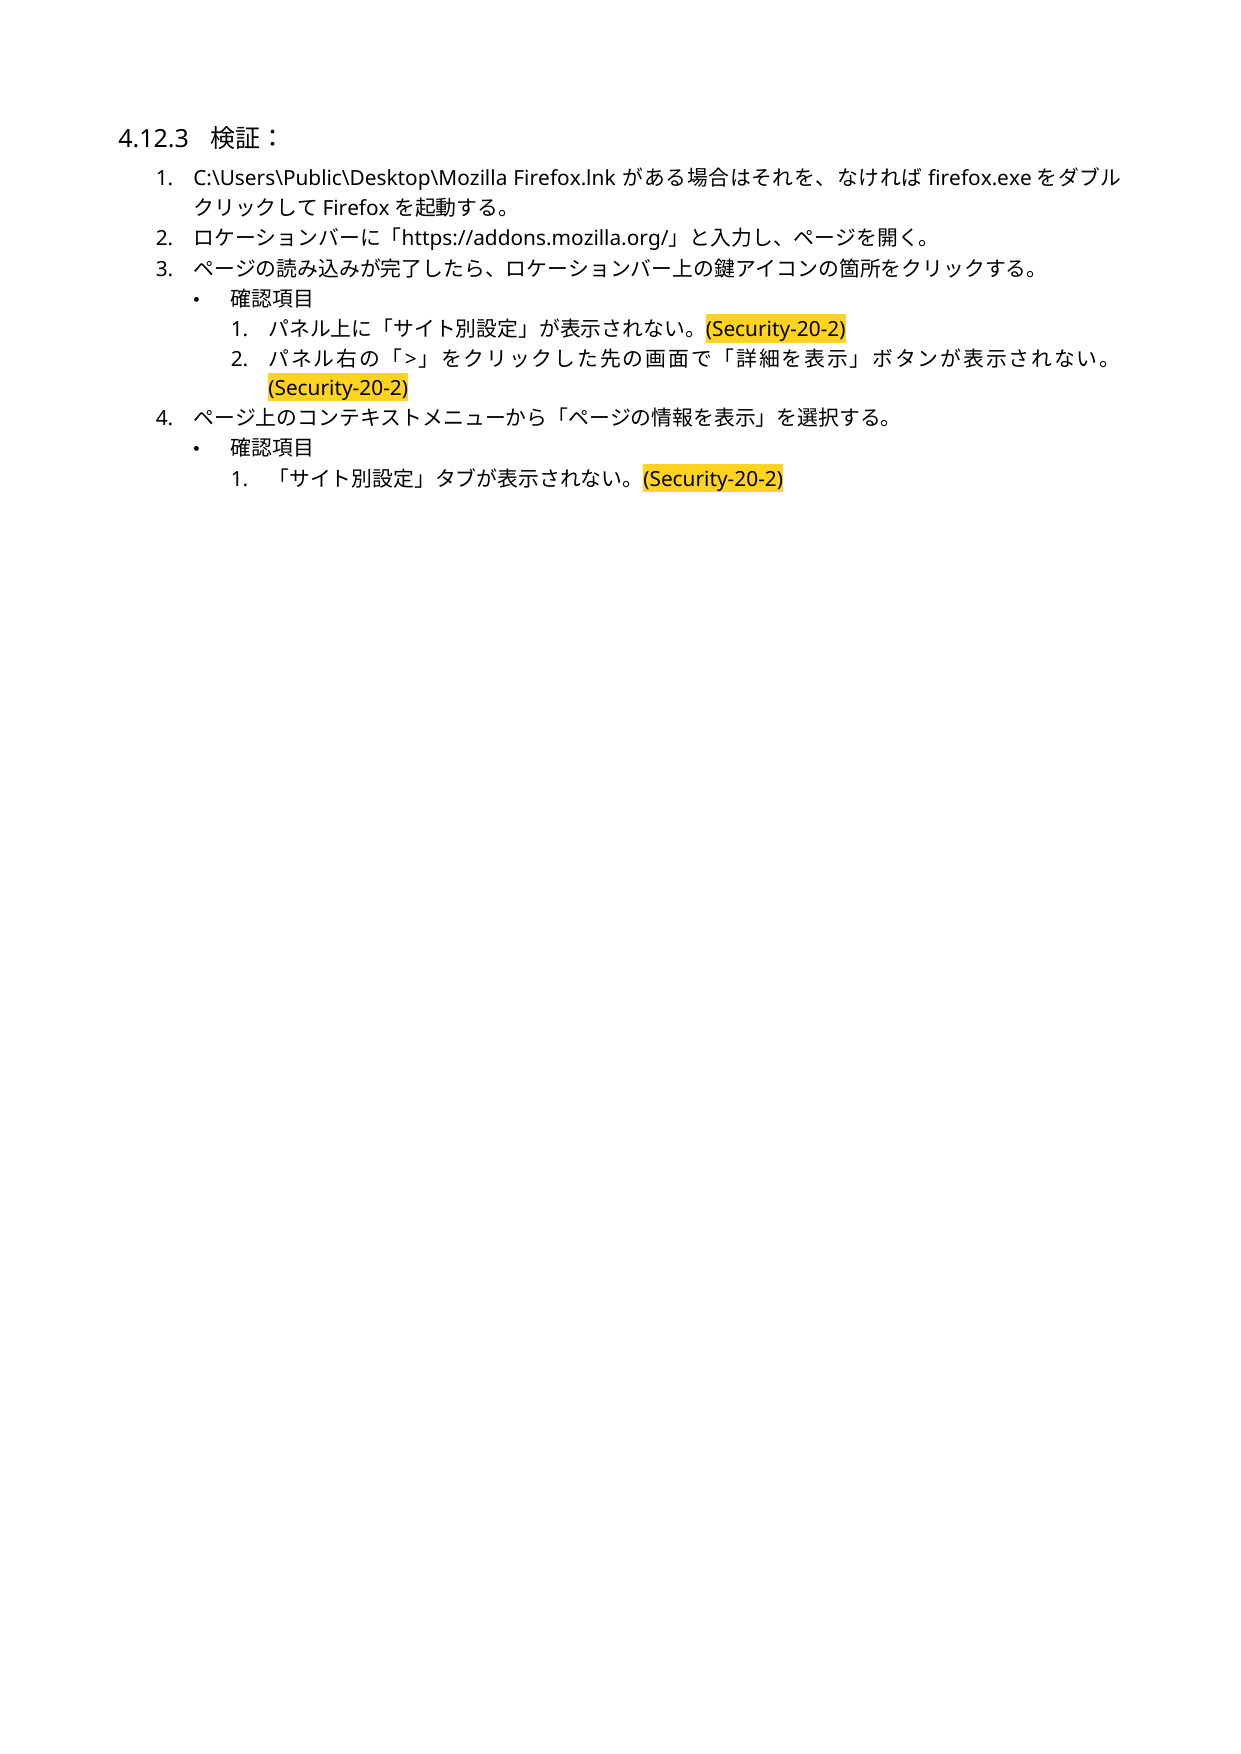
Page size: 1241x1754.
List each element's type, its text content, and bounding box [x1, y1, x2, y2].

list パネル右の「>」をクリックした先の画面で「詳細を表示」ボタンが表示されない。(Security-20-2) [231, 343, 1122, 401]
list 「サイト別設定」タブが表示されない。(Security-20-2) [231, 462, 1122, 492]
list 確認項目 [193, 282, 1122, 312]
list パネル上に「サイト別設定」が表示されない。(Security-20-2) [231, 312, 1122, 343]
list ページ上のコンテキストメニューから「ページの情報を表示」を選択する。 [156, 401, 1122, 432]
list 確認項目 [193, 432, 1122, 462]
list ロケーションバーに「https://addons.mozilla.org/」と入力し、ページを開く。 [156, 221, 1122, 252]
list ページの読み込みが完了したら、ロケーションバー上の鍵アイコンの箇所をクリックする。 [156, 252, 1122, 282]
subtitle 検証： [118, 118, 1122, 154]
list C:\Users\Public\Desktop\Mozilla Firefox.lnk がある場合はそれを、なければfirefox.exeをダブルクリックしてFirefoxを起動する。 [156, 161, 1122, 221]
